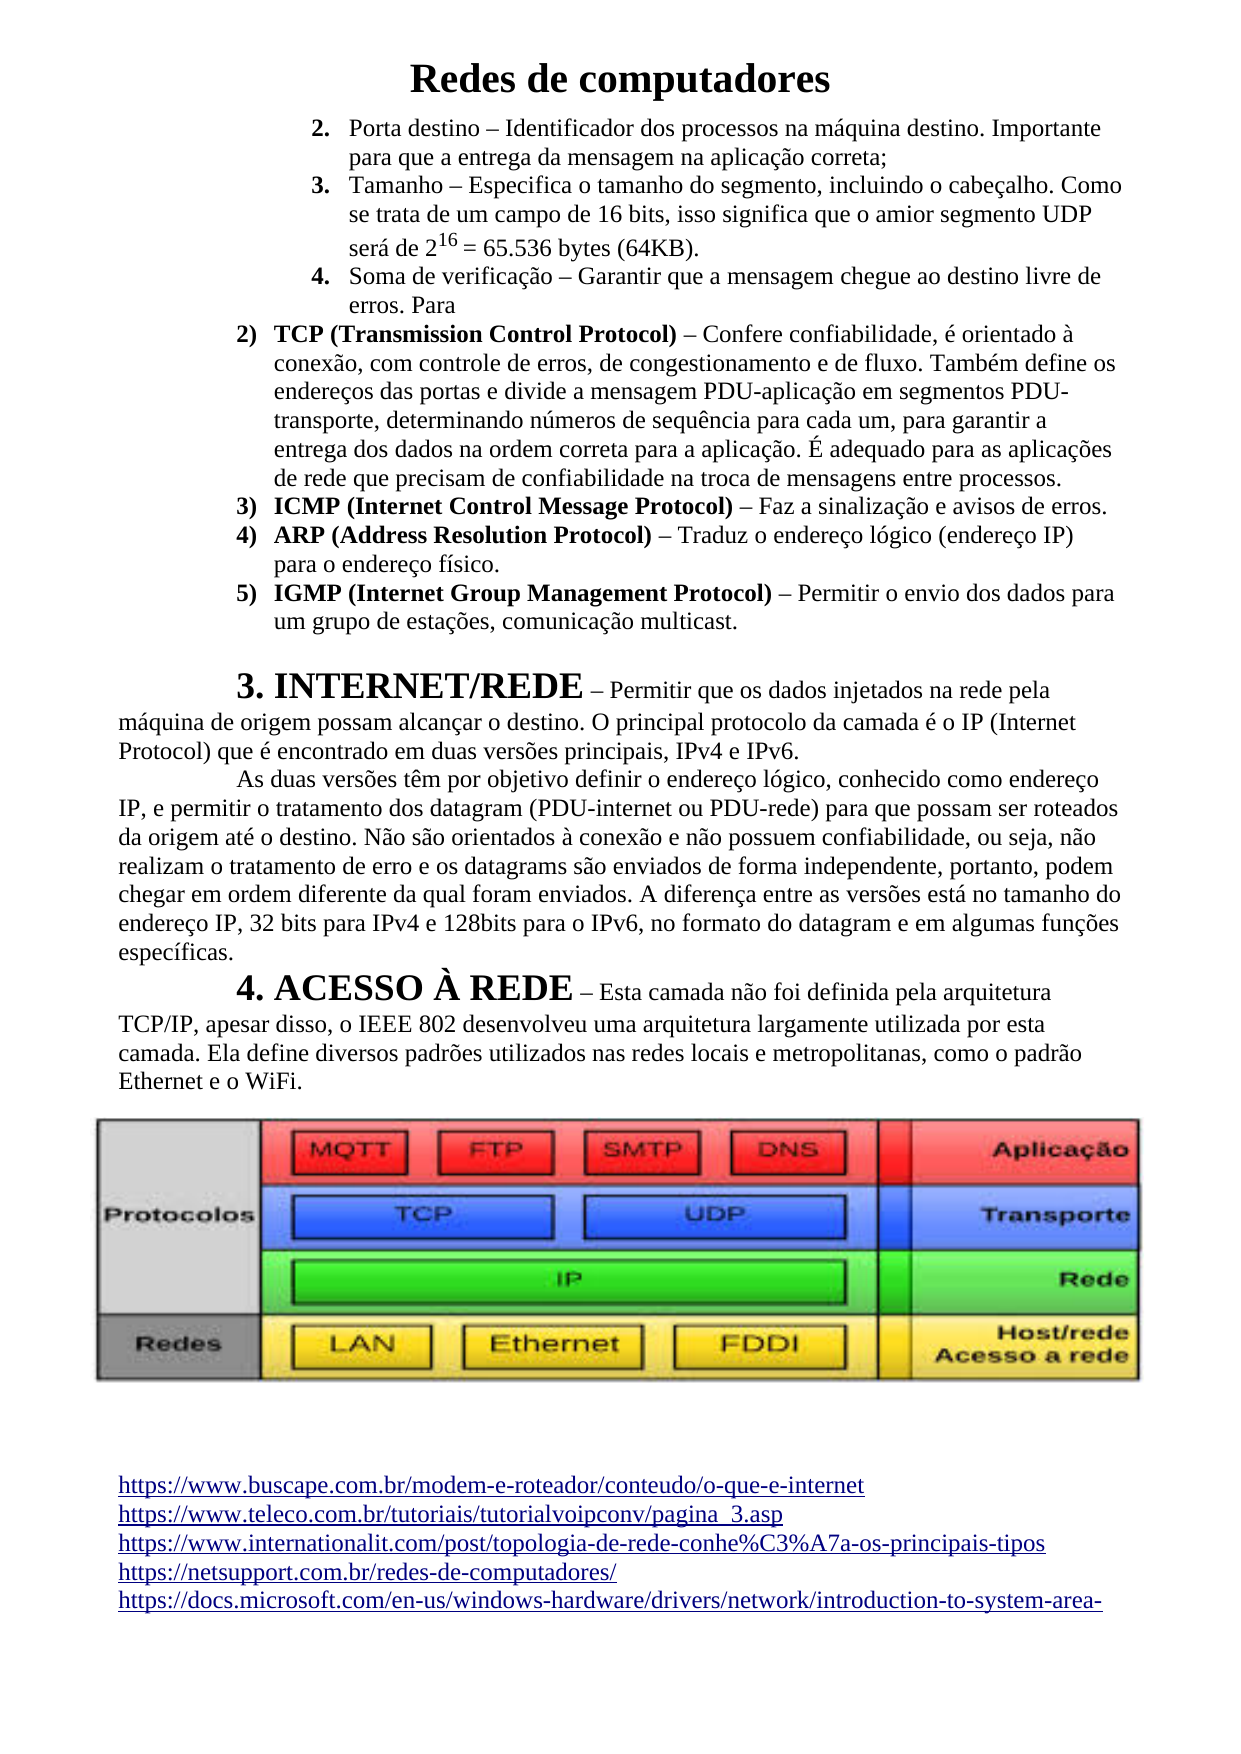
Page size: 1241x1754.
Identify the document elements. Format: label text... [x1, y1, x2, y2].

text 3. INTERNET/REDE – Permitir que os dados injetados na rede pela máquina de origem possam alcançar o destino. O principal protocolo da camada é o IP (Internet Protocol) que é encontrado em duas versões principais, IPv4 e IPv6. [118, 664, 1122, 764]
list ARP (Address Resolution Protocol) – Traduz o endereço lógico (endereço IP) para o endereço físico. [236, 520, 1122, 578]
text https://www.internationalit.com/post/topologia-de-rede-conhe%C3%A7a-os-principais-tipos [118, 1528, 1122, 1557]
text https://www.teleco.com.br/tutoriais/tutorialvoipconv/pagina_3.asp [118, 1499, 1122, 1528]
list TCP (Transmission Control Protocol) – Confere confiabilidade, é orientado à conexão, com controle de erros, de congestionamento e de fluxo. Também define os endereços das portas e divide a mensagem PDU-aplicação em segmentos PDU-transporte, determinando números de sequência para cada um, para garantir a entrega dos dados na ordem correta para a aplicação. É adequado para as aplicações de rede que precisam de confiabilidade na troca de mensagens entre processos. [236, 319, 1122, 491]
list Soma de verificação – Garantir que a mensagem chegue ao destino livre de erros. Para [311, 261, 1122, 319]
text https://www.buscape.com.br/modem-e-roteador/conteudo/o-que-e-internet [118, 1471, 1122, 1499]
list IGMP (Internet Group Management Protocol) – Permitir o envio dos dados para um grupo de estações, comunicação multicast. [236, 578, 1122, 635]
text https://netsupport.com.br/redes-de-computadores/ [118, 1557, 1122, 1586]
text 4. ACESSO À REDE – Esta camada não foi definida pela arquitetura TCP/IP, apesar disso, o IEEE 802 desenvolveu uma arquitetura largamente utilizada por esta camada. Ela define diversos padrões utilizados nas redes locais e metropolitanas, como o padrão Ethernet e o WiFi. [118, 966, 1122, 1095]
list Tamanho – Especifica o tamanho do segmento, incluindo o cabeçalho. Como se trata de um campo de 16 bits, isso significa que o amior segmento UDP será de 216 = 65.536 bytes (64KB). [311, 170, 1122, 261]
text As duas versões têm por objetivo definir o endereço lógico, conhecido como endereço IP, e permitir o tratamento dos datagram (PDU-internet ou PDU-rede) para que possam ser roteados da origem até o destino. Não são orientados à conexão e não possuem confiabilidade, ou seja, não realizam o tratamento de erro e os datagrams são enviados de forma independente, portanto, podem chegar em ordem diferente da qual foram enviados. A diferença entre as versões está no tamanho do endereço IP, 32 bits para IPv4 e 128bits para o IPv6, no formato do datagram e em algumas funções específicas. [118, 764, 1122, 966]
text https://docs.microsoft.com/en-us/windows-hardware/drivers/network/introduction-to-system-area- [118, 1586, 1122, 1614]
picture [90, 1117, 1145, 1385]
list Porta destino – Identificador dos processos na máquina destino. Importante para que a entrega da mensagem na aplicação correta; [311, 113, 1122, 170]
list ICMP (Internet Control Message Protocol) – Faz a sinalização e avisos de erros. [236, 491, 1122, 520]
